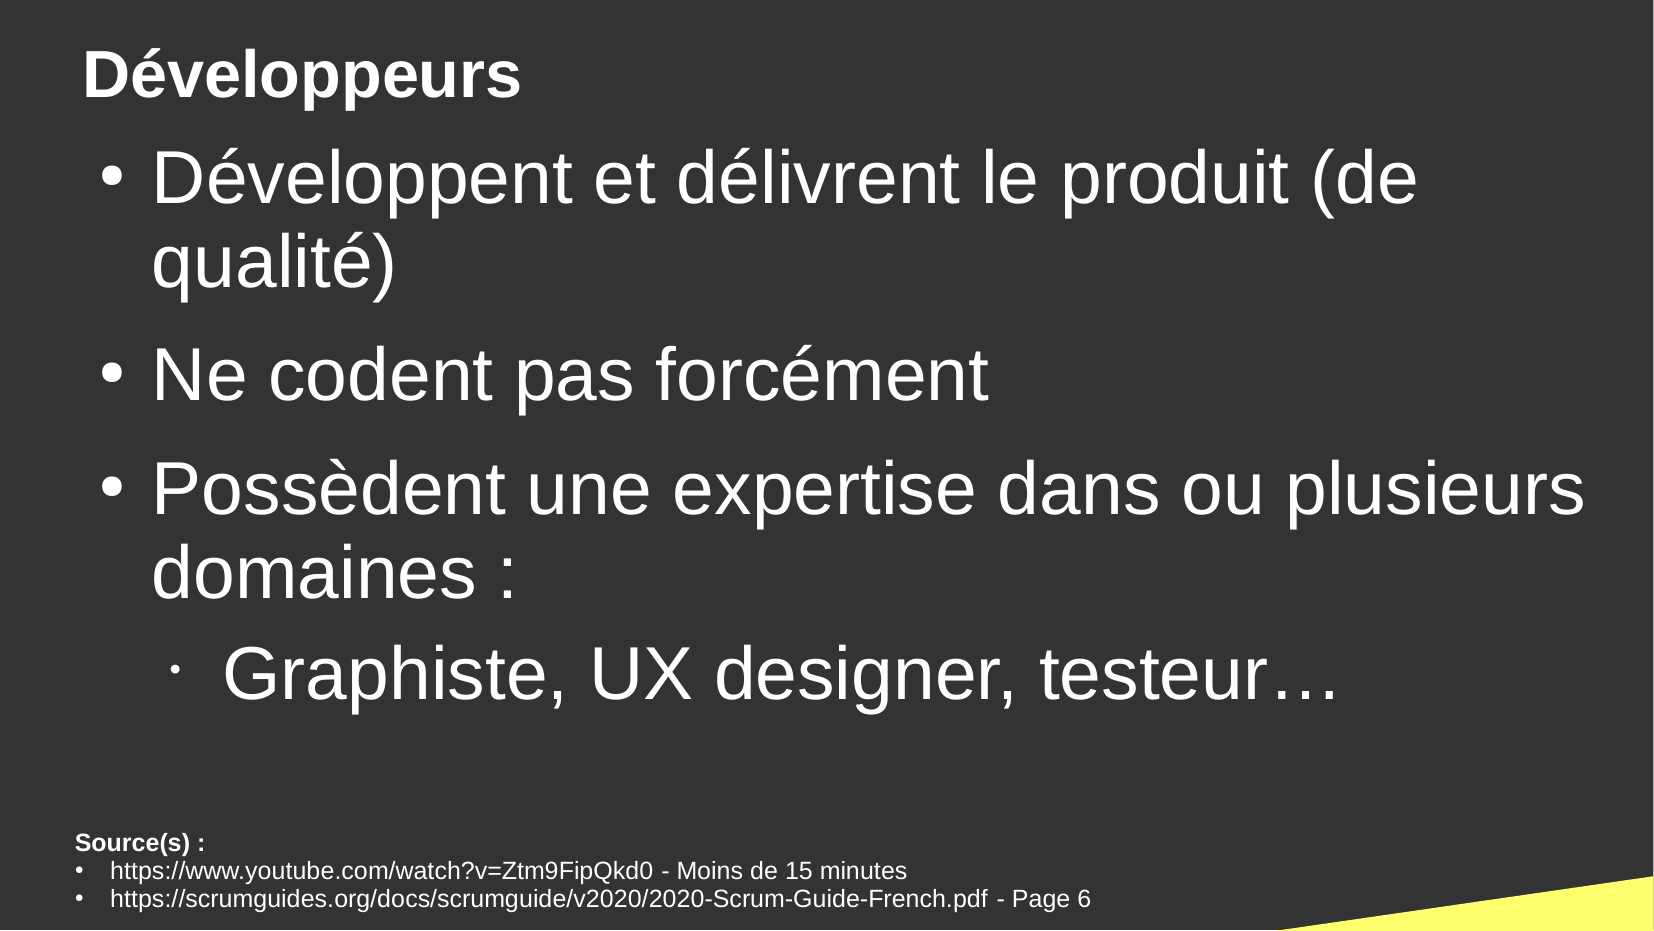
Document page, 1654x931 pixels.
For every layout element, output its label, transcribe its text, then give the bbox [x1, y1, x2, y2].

title Développeurs [82, 37, 1571, 122]
list Développent et délivrent le produit (de qualité) Ne codent pas forcément Possèdent une expertise dans ou plusieurs domaines : Graphiste, UX designer, testeur… [80, 135, 1620, 777]
text_box [1274, 876, 1654, 931]
text_box Source(s) : https://www.youtube.com/watch?v=Ztm9FipQkd0 - Moins de 15 minutes https://scrumguides.org/docs/scrumguide/v2020/2020-Scrum-Guide-French.pdf - Page 6 [59, 821, 1546, 920]
